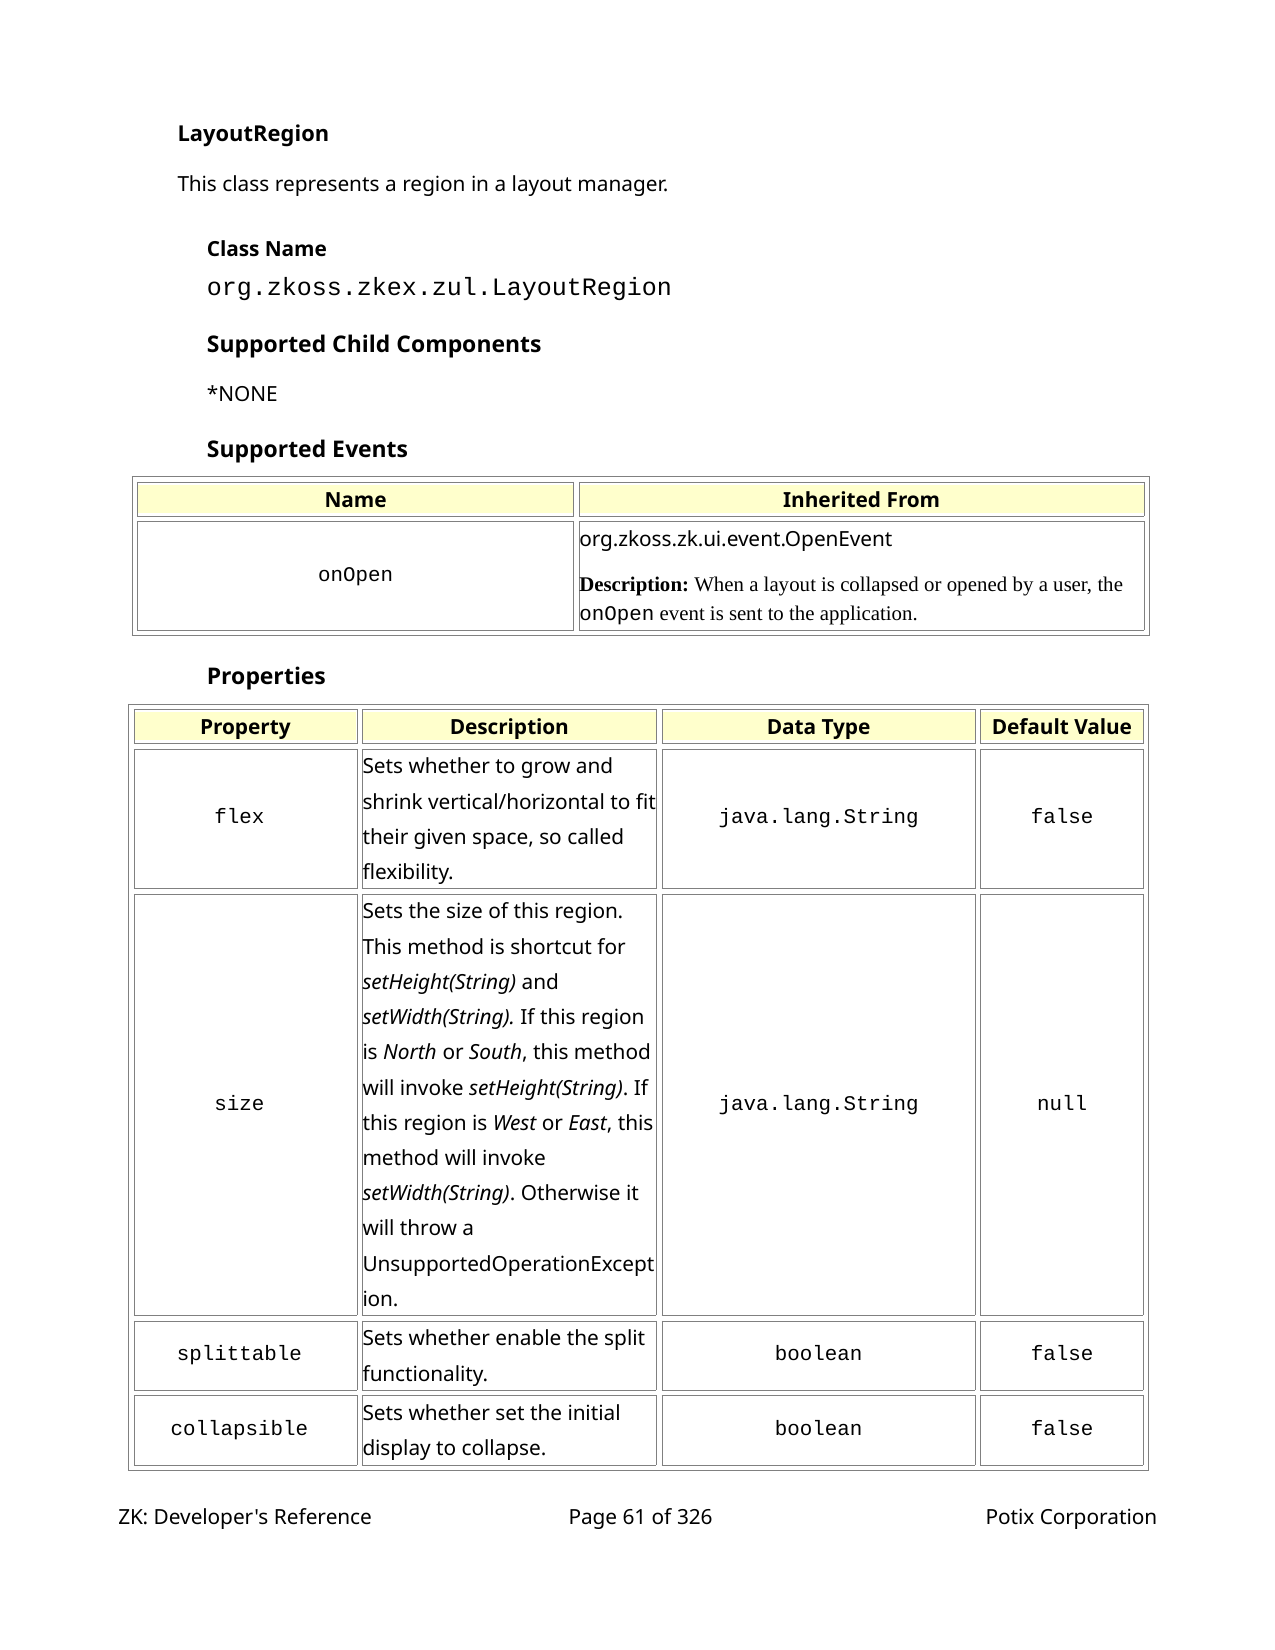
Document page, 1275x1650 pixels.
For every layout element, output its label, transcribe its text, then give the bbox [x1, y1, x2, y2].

text *NONE [207, 379, 1157, 408]
table_cell onOpen [134, 516, 576, 629]
table_cell java.lang.String [659, 888, 978, 1315]
table_header Data Type [659, 705, 978, 743]
table_cell Sets the size of this region. This method is shortcut for setHeight(String) and setWidth(String). If this region is North or South, this method will invoke setHeight(String). If this region is West or East, this method will invoke setWidth(String). Otherwise it will throw a UnsupportedOperationException. [359, 888, 659, 1315]
subtitle Supported Events [207, 433, 1157, 464]
subtitle Class Name [207, 234, 1157, 262]
table_header Inherited From [576, 477, 1147, 516]
table_cell size [131, 888, 359, 1315]
text This class represents a region in a layout manager. [177, 169, 1157, 197]
table_cell splittable [131, 1315, 359, 1390]
table_cell java.lang.String [659, 743, 978, 888]
table_cell false [978, 743, 1146, 888]
subtitle Properties [207, 660, 1157, 691]
table_cell collapsible [131, 1390, 359, 1464]
table_header Name [134, 477, 576, 516]
table_cell false [978, 1390, 1146, 1464]
table_cell boolean [659, 1315, 978, 1390]
table_header Description [359, 705, 659, 743]
table_cell Sets whether set the initial display to collapse. [359, 1390, 659, 1464]
table_header Default Value [978, 705, 1146, 743]
table_cell Sets whether enable the split functionality. [359, 1315, 659, 1390]
text org.zkoss.zkex.zul.LayoutRegion [207, 274, 1157, 302]
table_cell flex [131, 743, 359, 888]
subtitle Supported Child Components [207, 327, 1157, 359]
table_cell boolean [659, 1390, 978, 1464]
subtitle LayoutRegion [177, 118, 1157, 148]
table_header Property [131, 705, 359, 743]
table_cell Sets whether to grow and shrink vertical/horizontal to fit their given space, so called flexibility. [359, 743, 659, 888]
table_cell org.zkoss.zk.ui.event.OpenEvent Description: When a layout is collapsed or opened by a user, the onOpen event is sent to the application. [576, 516, 1147, 629]
table_cell null [978, 888, 1146, 1315]
table_cell false [978, 1315, 1146, 1390]
